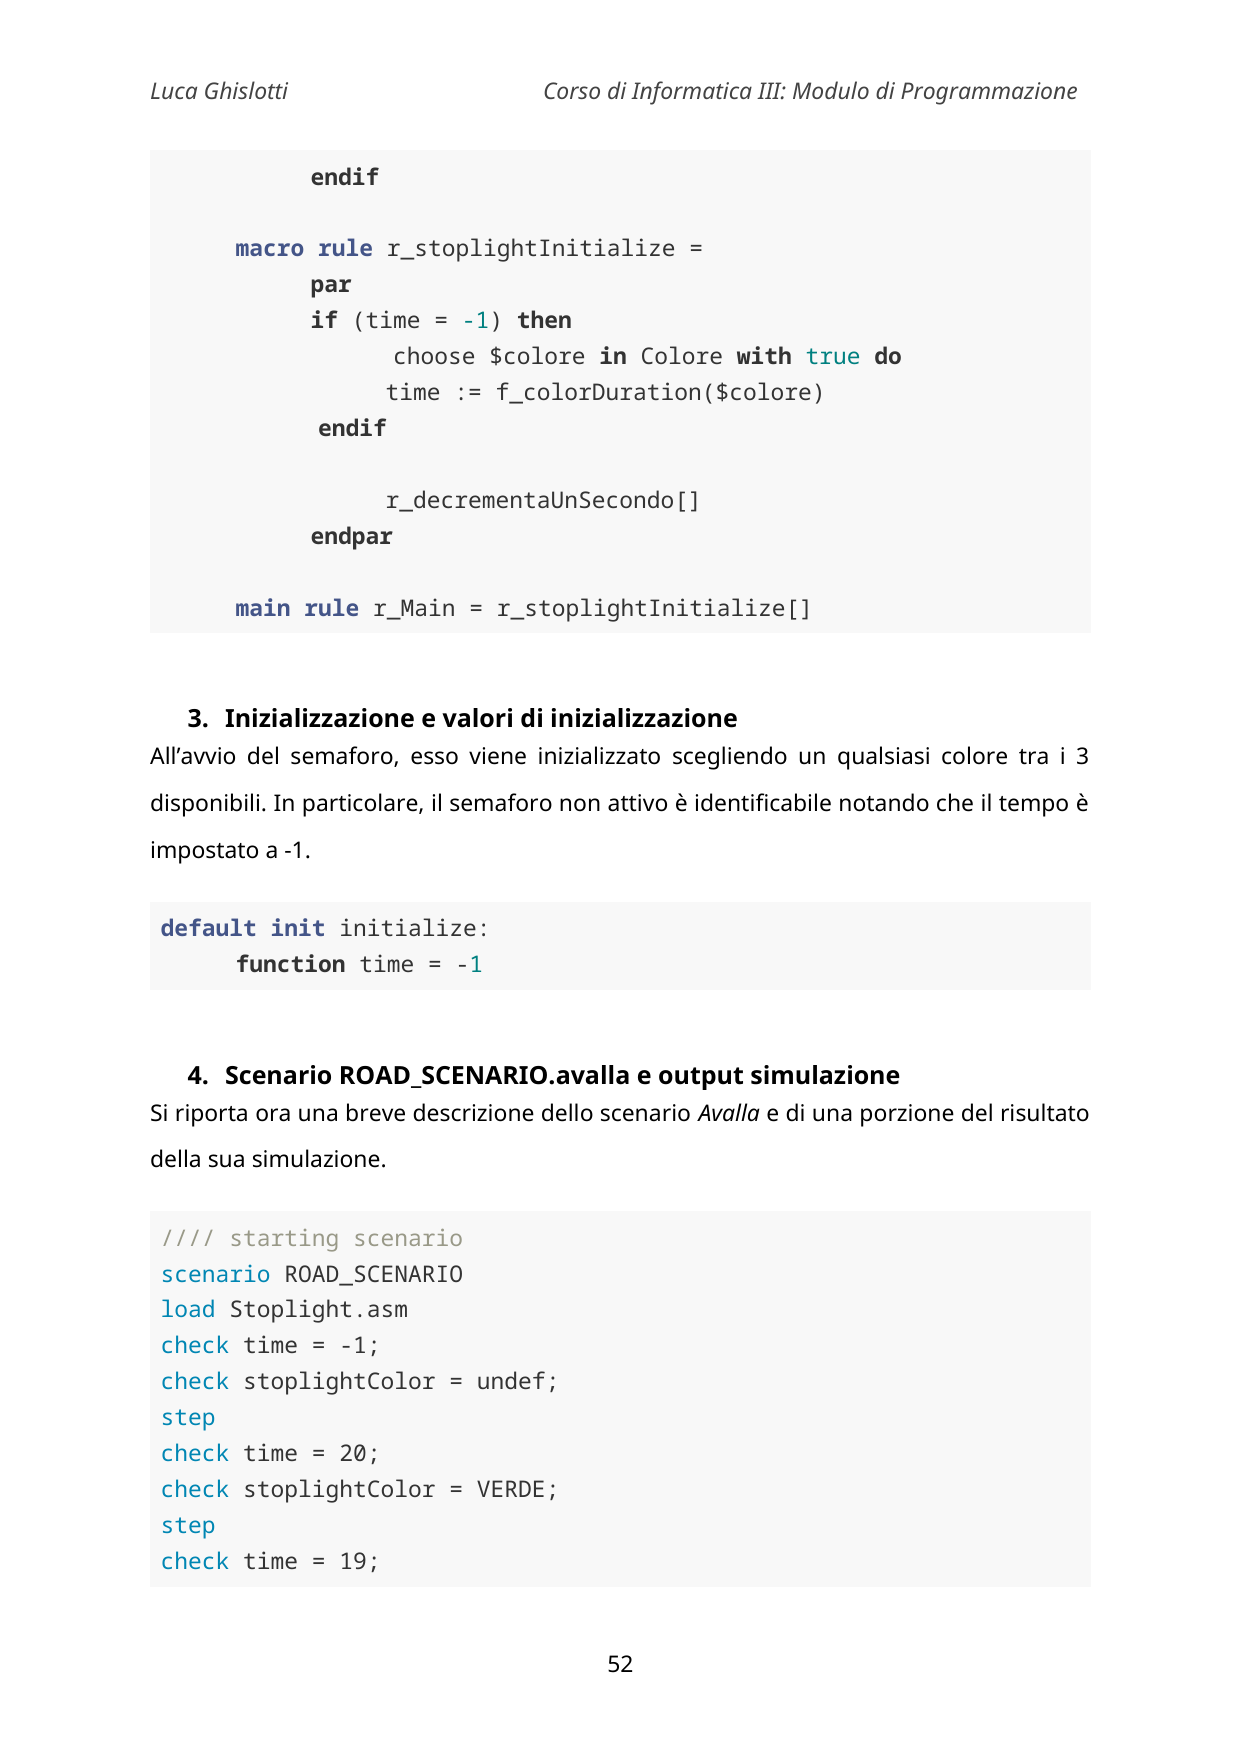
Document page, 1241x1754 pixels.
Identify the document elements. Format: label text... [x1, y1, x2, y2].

subtitle Inizializzazione e valori di inizializzazione [187, 701, 1090, 735]
table_header //// starting scenario scenario ROAD_SCENARIO load Stoplight.asm check time = -1; check stoplightColor = undef; step check time = 20; check stoplightColor = VERDE; step check time = 19; [150, 1211, 1091, 1587]
text All’avvio del semaforo, esso viene inizializzato scegliendo un qualsiasi colore tra i 3 disponibili. In particolare, il semaforo non attivo è identificabile notando che il tempo è impostato a -1. [150, 740, 1090, 865]
subtitle Scenario ROAD_SCENARIO.avalla e output simulazione [187, 1057, 1090, 1091]
table_header default init initialize: function time = -1 [150, 902, 1091, 990]
table_header endif macro rule r_stoplightInitialize = par if (time = -1) then choose $colore in Colore with true do time := f_colorDuration($colore) endif r_decrementaUnSecondo[] endpar main rule r_Main = r_stoplightInitialize[] [150, 150, 1091, 633]
text Si riporta ora una breve descrizione dello scenario Avalla e di una porzione del risultato della sua simulazione. [150, 1097, 1090, 1175]
